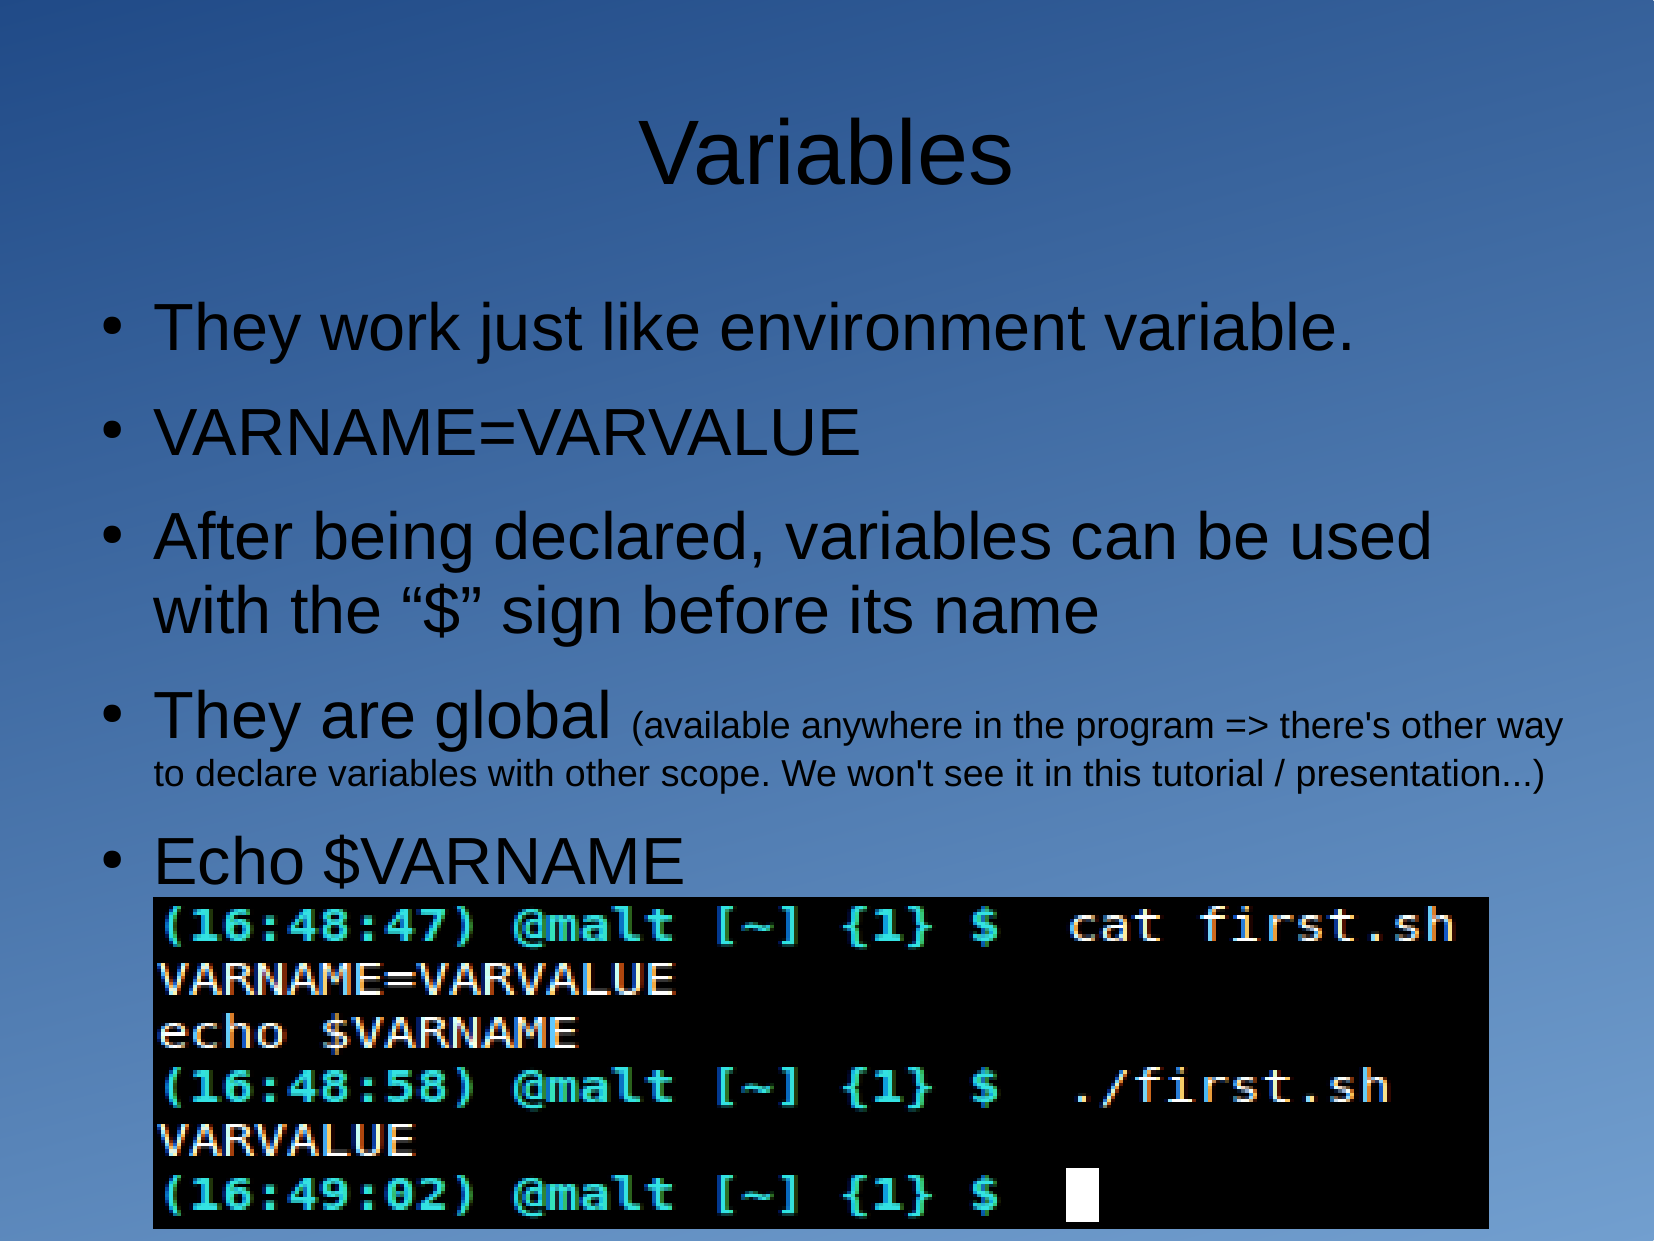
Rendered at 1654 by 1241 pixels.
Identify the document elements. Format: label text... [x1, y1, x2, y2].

title Variables [82, 49, 1571, 257]
list They work just like environment variable. VARNAME=VARVALUE After being declared, variables can be used with the “$” sign before its name They are global (available anywhere in the program => there's other way to declare variables with other scope. We won't see it in this tutorial / presentation...) Echo $VARNAME [82, 290, 1571, 1010]
picture [153, 897, 1489, 1229]
